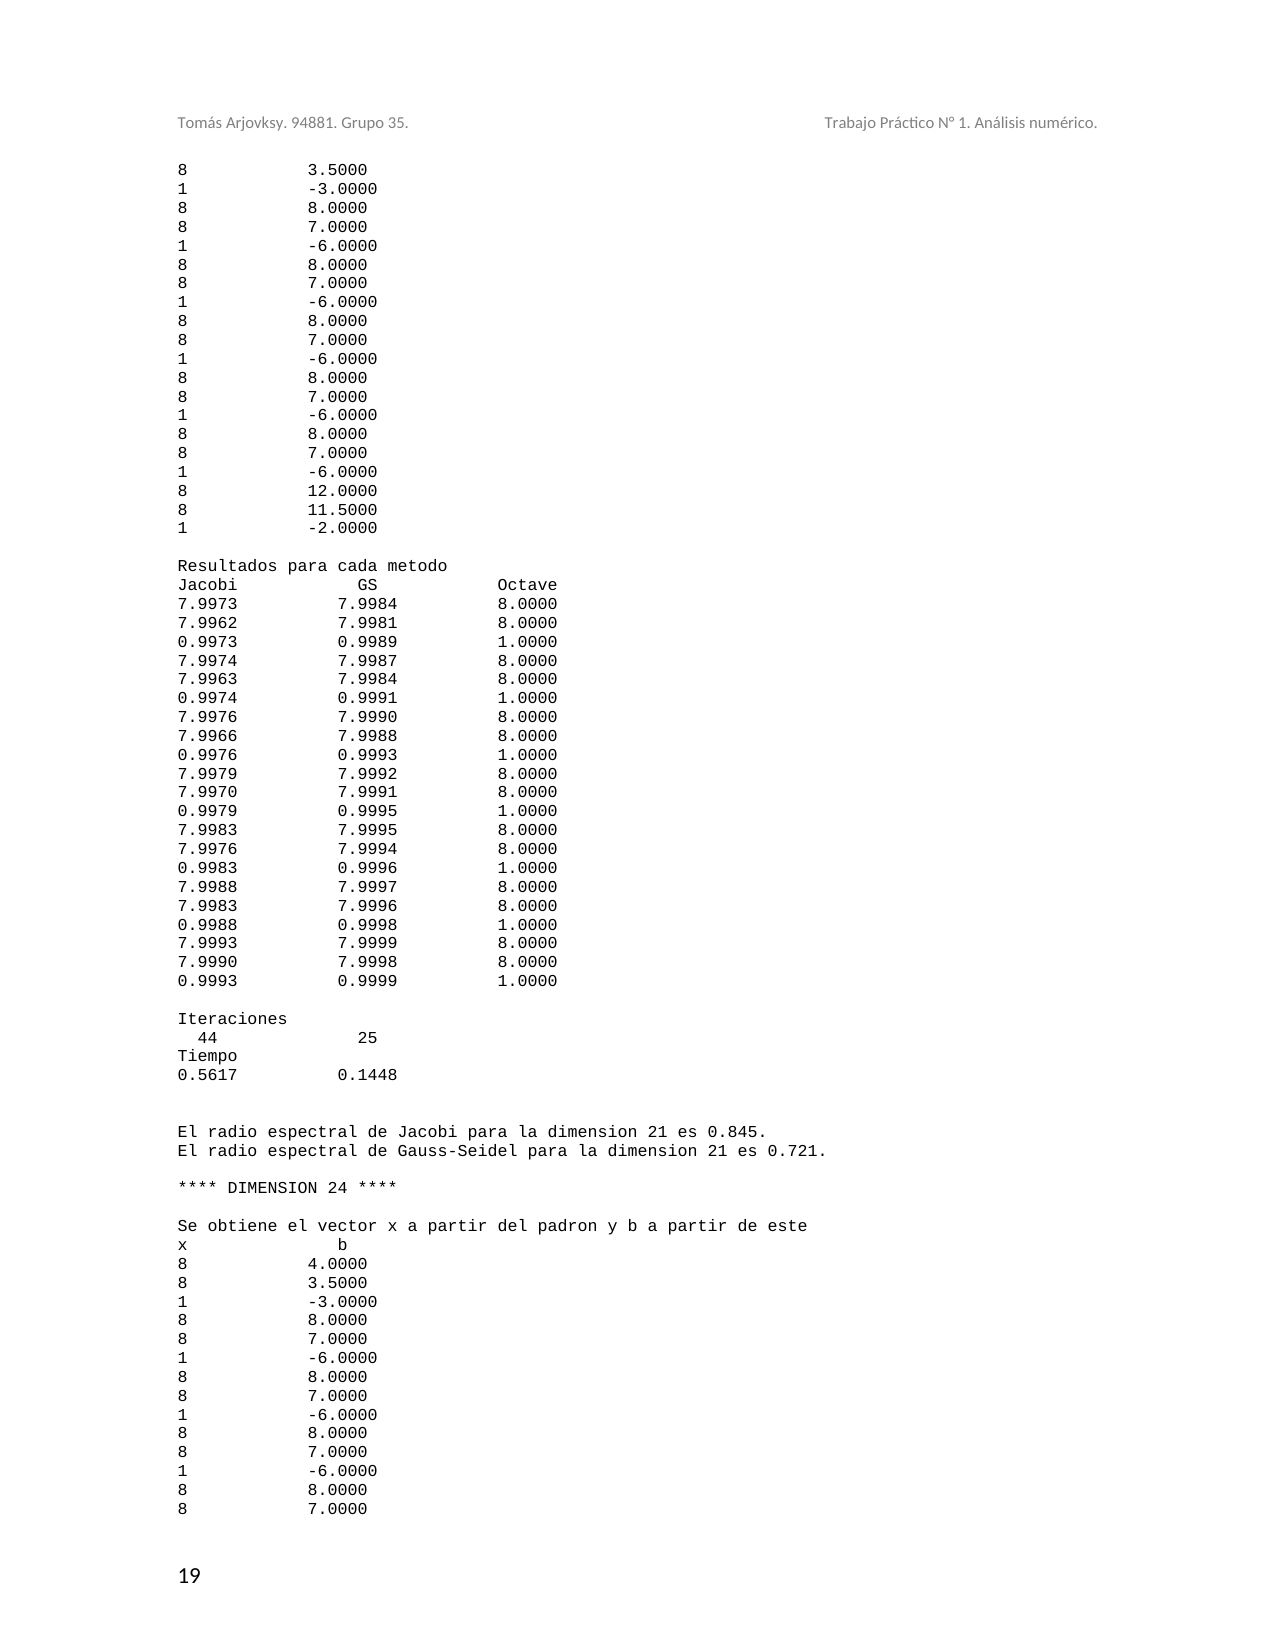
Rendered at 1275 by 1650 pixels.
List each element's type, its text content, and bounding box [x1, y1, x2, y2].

text 0.5617 0.1448 [177, 1067, 1098, 1086]
text 7.9976 7.9990 8.0000 [177, 709, 1098, 727]
text 8 7.0000 [177, 1501, 1098, 1519]
text 7.9974 7.9987 8.0000 [177, 652, 1098, 671]
text 7.9976 7.9994 8.0000 [177, 841, 1098, 859]
text 7.9963 7.9984 8.0000 [177, 671, 1098, 690]
text 1 -6.0000 [177, 294, 1098, 313]
text 1 -6.0000 [177, 463, 1098, 482]
text 0.9983 0.9996 1.0000 [177, 859, 1098, 878]
text 8 8.0000 [177, 199, 1098, 218]
text 8 7.0000 [177, 388, 1098, 407]
text 8 11.5000 [177, 501, 1098, 520]
text 7.9970 7.9991 8.0000 [177, 784, 1098, 803]
text 7.9973 7.9984 8.0000 [177, 596, 1098, 614]
text 0.9988 0.9998 1.0000 [177, 916, 1098, 935]
text Jacobi GS Octave [177, 577, 1098, 596]
text 7.9979 7.9992 8.0000 [177, 765, 1098, 784]
text 8 7.0000 [177, 218, 1098, 237]
text 1 -6.0000 [177, 350, 1098, 369]
text El radio espectral de Jacobi para la dimension 21 es 0.845. [177, 1123, 1098, 1142]
text 1 -3.0000 [177, 1293, 1098, 1312]
text 1 -6.0000 [177, 1406, 1098, 1425]
text 8 7.0000 [177, 1387, 1098, 1406]
text x b [177, 1237, 1098, 1255]
text 0.9993 0.9999 1.0000 [177, 973, 1098, 991]
text 8 3.5000 [177, 162, 1098, 181]
text 7.9966 7.9988 8.0000 [177, 727, 1098, 746]
text 8 8.0000 [177, 369, 1098, 388]
text 1 -6.0000 [177, 1463, 1098, 1482]
text 7.9993 7.9999 8.0000 [177, 935, 1098, 954]
text 1 -6.0000 [177, 1350, 1098, 1368]
text 7.9983 7.9995 8.0000 [177, 822, 1098, 841]
text **** DIMENSION 24 **** [177, 1180, 1098, 1199]
text 8 8.0000 [177, 1368, 1098, 1387]
text 8 7.0000 [177, 1331, 1098, 1350]
text 0.9973 0.9989 1.0000 [177, 633, 1098, 652]
text Resultados para cada metodo [177, 558, 1098, 577]
text 8 8.0000 [177, 1482, 1098, 1501]
text 8 8.0000 [177, 1312, 1098, 1331]
text 7.9988 7.9997 8.0000 [177, 878, 1098, 897]
text 1 -2.0000 [177, 520, 1098, 539]
text 1 -6.0000 [177, 407, 1098, 426]
text 8 7.0000 [177, 445, 1098, 463]
text 7.9983 7.9996 8.0000 [177, 897, 1098, 916]
text El radio espectral de Gauss-Seidel para la dimension 21 es 0.721. [177, 1142, 1098, 1161]
text 8 7.0000 [177, 1444, 1098, 1463]
text 0.9976 0.9993 1.0000 [177, 746, 1098, 765]
text Se obtiene el vector x a partir del padron y b a partir de este [177, 1218, 1098, 1237]
text 8 12.0000 [177, 482, 1098, 501]
text 7.9990 7.9998 8.0000 [177, 954, 1098, 973]
text 8 8.0000 [177, 1425, 1098, 1444]
text 8 8.0000 [177, 313, 1098, 332]
text 8 4.0000 [177, 1255, 1098, 1274]
text 8 7.0000 [177, 275, 1098, 294]
text Tiempo [177, 1048, 1098, 1067]
text 8 7.0000 [177, 332, 1098, 350]
text Iteraciones [177, 1010, 1098, 1029]
text 7.9962 7.9981 8.0000 [177, 614, 1098, 633]
text 0.9974 0.9991 1.0000 [177, 690, 1098, 709]
text 8 3.5000 [177, 1274, 1098, 1293]
text 1 -3.0000 [177, 181, 1098, 199]
text 8 8.0000 [177, 426, 1098, 445]
text 0.9979 0.9995 1.0000 [177, 803, 1098, 822]
text 1 -6.0000 [177, 237, 1098, 256]
text 44 25 [177, 1029, 1098, 1048]
text 8 8.0000 [177, 256, 1098, 275]
